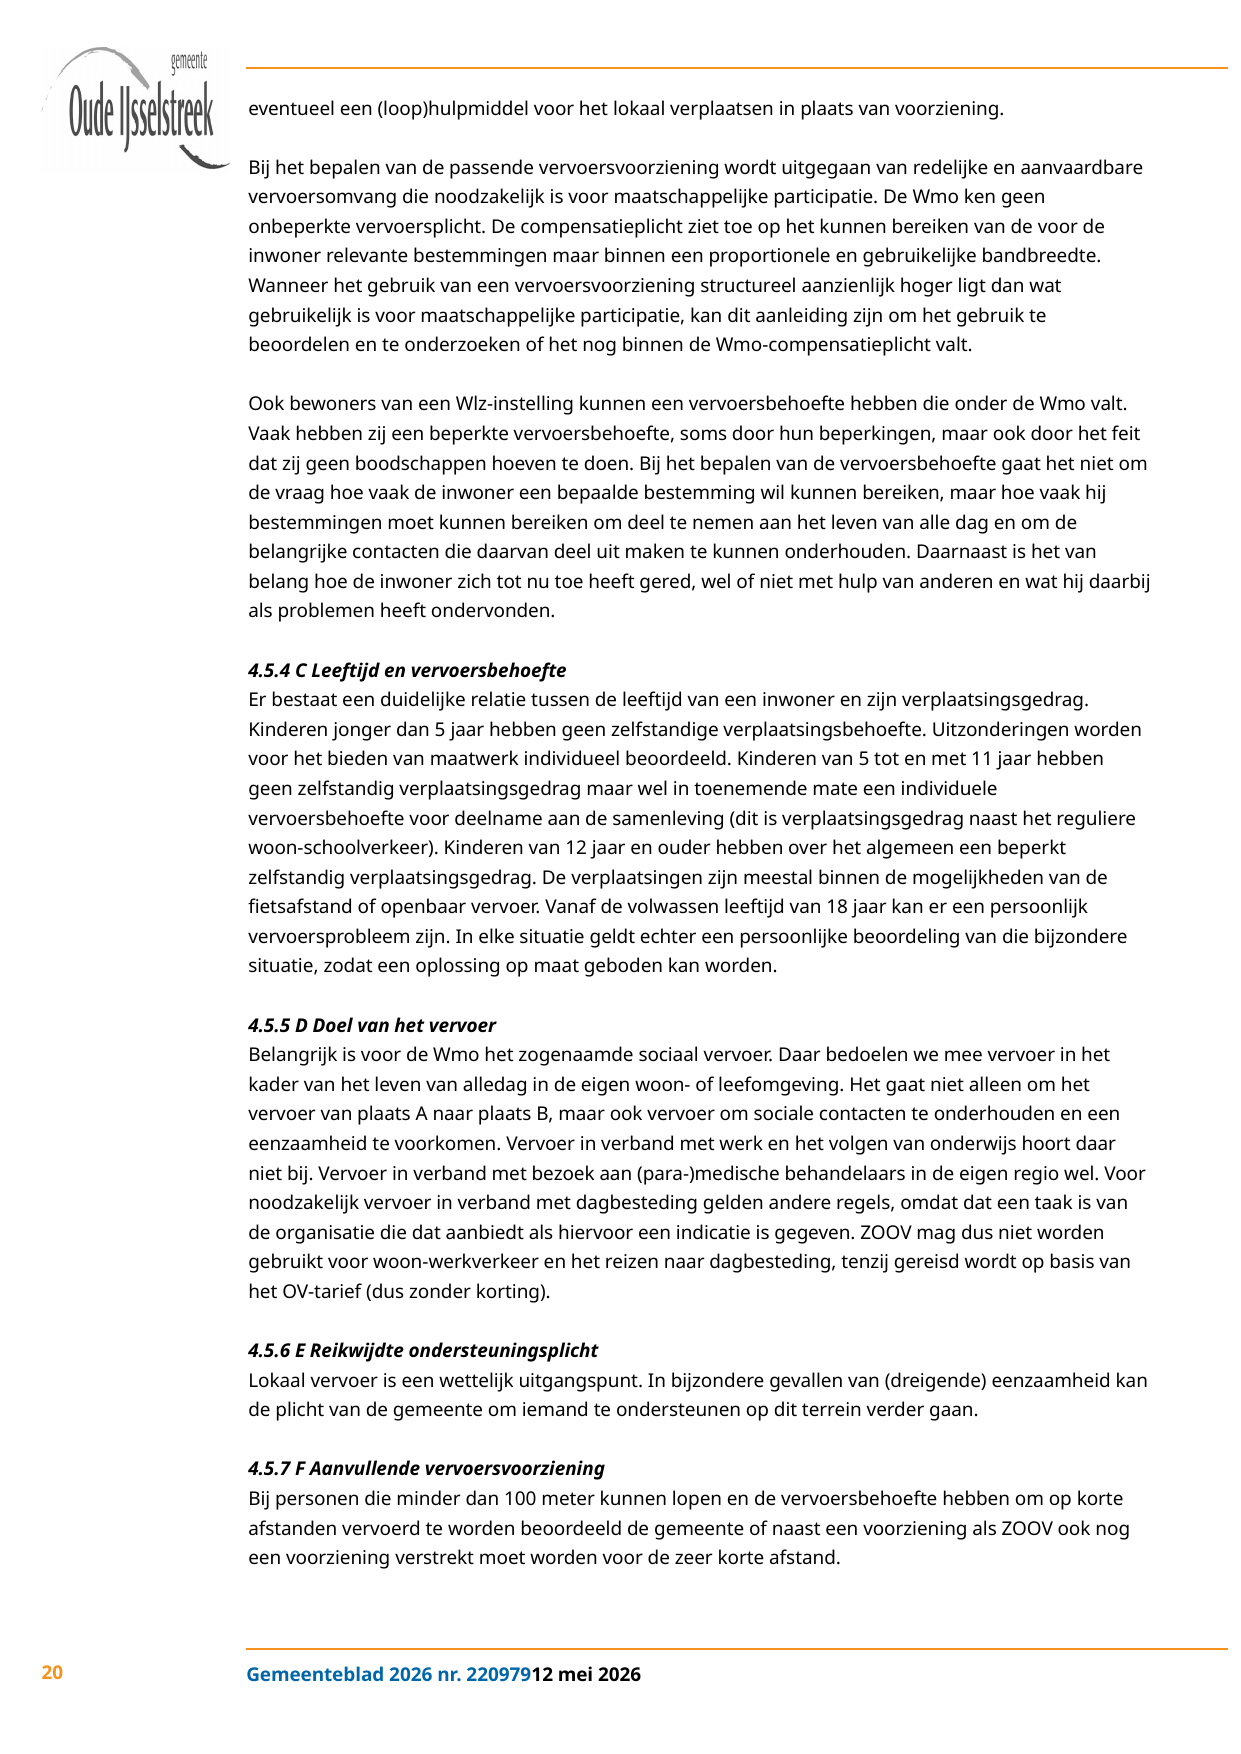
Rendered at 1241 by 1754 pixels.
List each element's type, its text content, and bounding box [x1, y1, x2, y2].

text eventueel een (loop)hulpmiddel voor het lokaal verplaatsen in plaats van voorziening. [248, 95, 1152, 121]
text Bij personen die minder dan 100 meter kunnen lopen en de vervoersbehoefte hebben om op korte afstanden vervoerd te worden beoordeeld de gemeente of naast een voorziening als ZOOV ook nog een voorziening verstrekt moet worden voor de zeer korte afstand. [248, 1485, 1152, 1570]
text Lokaal vervoer is een wettelijk uitgangspunt. In bijzondere gevallen van (dreigende) eenzaamheid kan de plicht van de gemeente om iemand te ondersteunen op dit terrein verder gaan. [248, 1367, 1152, 1422]
text 4.5.7 F Aanvullende vervoersvoorziening [248, 1456, 1152, 1481]
text Belangrijk is voor de Wmo het zogenaamde sociaal vervoer. Daar bedoelen we mee vervoer in het kader van het leven van alledag in de eigen woon- of leefomgeving. Het gaat niet alleen om het vervoer van plaats A naar plaats B, maar ook vervoer om sociale contacten te onderhouden en een eenzaamheid te voorkomen. Vervoer in verband met werk en het volgen van onderwijs hoort daar niet bij. Vervoer in verband met bezoek aan (para-)medische behandelaars in de eigen regio wel. Voor noodzakelijk vervoer in verband met dagbesteding gelden andere regels, omdat dat een taak is van de organisatie die dat aanbiedt als hiervoor een indicatie is gegeven. ZOOV mag dus niet worden gebruikt voor woon-werkverkeer en het reizen naar dagbesteding, tenzij gereisd wordt op basis van het OV-tarief (dus zonder korting). [248, 1041, 1152, 1304]
text Er bestaat een duidelijke relatie tussen de leeftijd van een inwoner en zijn verplaatsingsgedrag. Kinderen jonger dan 5 jaar hebben geen zelfstandige verplaatsingsbehoefte. Uitzonderingen worden voor het bieden van maatwerk individueel beoordeeld. Kinderen van 5 tot en met 11 jaar hebben geen zelfstandig verplaatsingsgedrag maar wel in toenemende mate een individuele vervoersbehoefte voor deelname aan de samenleving (dit is verplaatsingsgedrag naast het reguliere woon-schoolverkeer). Kinderen van 12 jaar en ouder hebben over het algemeen een beperkt zelfstandig verplaatsingsgedrag. De verplaatsingen zijn meestal binnen de mogelijkheden van de fietsafstand of openbaar vervoer. Vanaf de volwassen leeftijd van 18 jaar kan er een persoonlijk vervoersprobleem zijn. In elke situatie geldt echter een persoonlijke beoordeling van die bijzondere situatie, zodat een oplossing op maat geboden kan worden. [248, 686, 1152, 978]
picture [41, 47, 231, 172]
text 4.5.6 E Reikwijdte ondersteuningsplicht [248, 1337, 1152, 1363]
text Bij het bepalen van de passende vervoersvoorziening wordt uitgegaan van redelijke en aanvaardbare vervoersomvang die noodzakelijk is voor maatschappelijke participatie. De Wmo ken geen onbeperkte vervoersplicht. De compensatieplicht ziet toe op het kunnen bereiken van de voor de inwoner relevante bestemmingen maar binnen een proportionele en gebruikelijke bandbreedte. Wanneer het gebruik van een vervoersvoorziening structureel aanzienlijk hoger ligt dan wat gebruikelijk is voor maatschappelijke participatie, kan dit aanleiding zijn om het gebruik te beoordelen en te onderzoeken of het nog binnen de Wmo-compensatieplicht valt. [248, 154, 1152, 357]
text 4.5.4 C Leeftijd en vervoersbehoefte [248, 657, 1152, 683]
text 4.5.5 D Doel van het vervoer [248, 1012, 1152, 1038]
text Ook bewoners van een Wlz-instelling kunnen een vervoersbehoefte hebben die onder de Wmo valt. Vaak hebben zij een beperkte vervoersbehoefte, soms door hun beperkingen, maar ook door het feit dat zij geen boodschappen hoeven te doen. Bij het bepalen van de vervoersbehoefte gaat het niet om de vraag hoe vaak de inwoner een bepaalde bestemming wil kunnen bereiken, maar hoe vaak hij bestemmingen moet kunnen bereiken om deel te nemen aan het leven van alle dag en om de belangrijke contacten die daarvan deel uit maken te kunnen onderhouden. Daarnaast is het van belang hoe de inwoner zich tot nu toe heeft gered, wel of niet met hulp van anderen en wat hij daarbij als problemen heeft ondervonden. [248, 391, 1152, 623]
